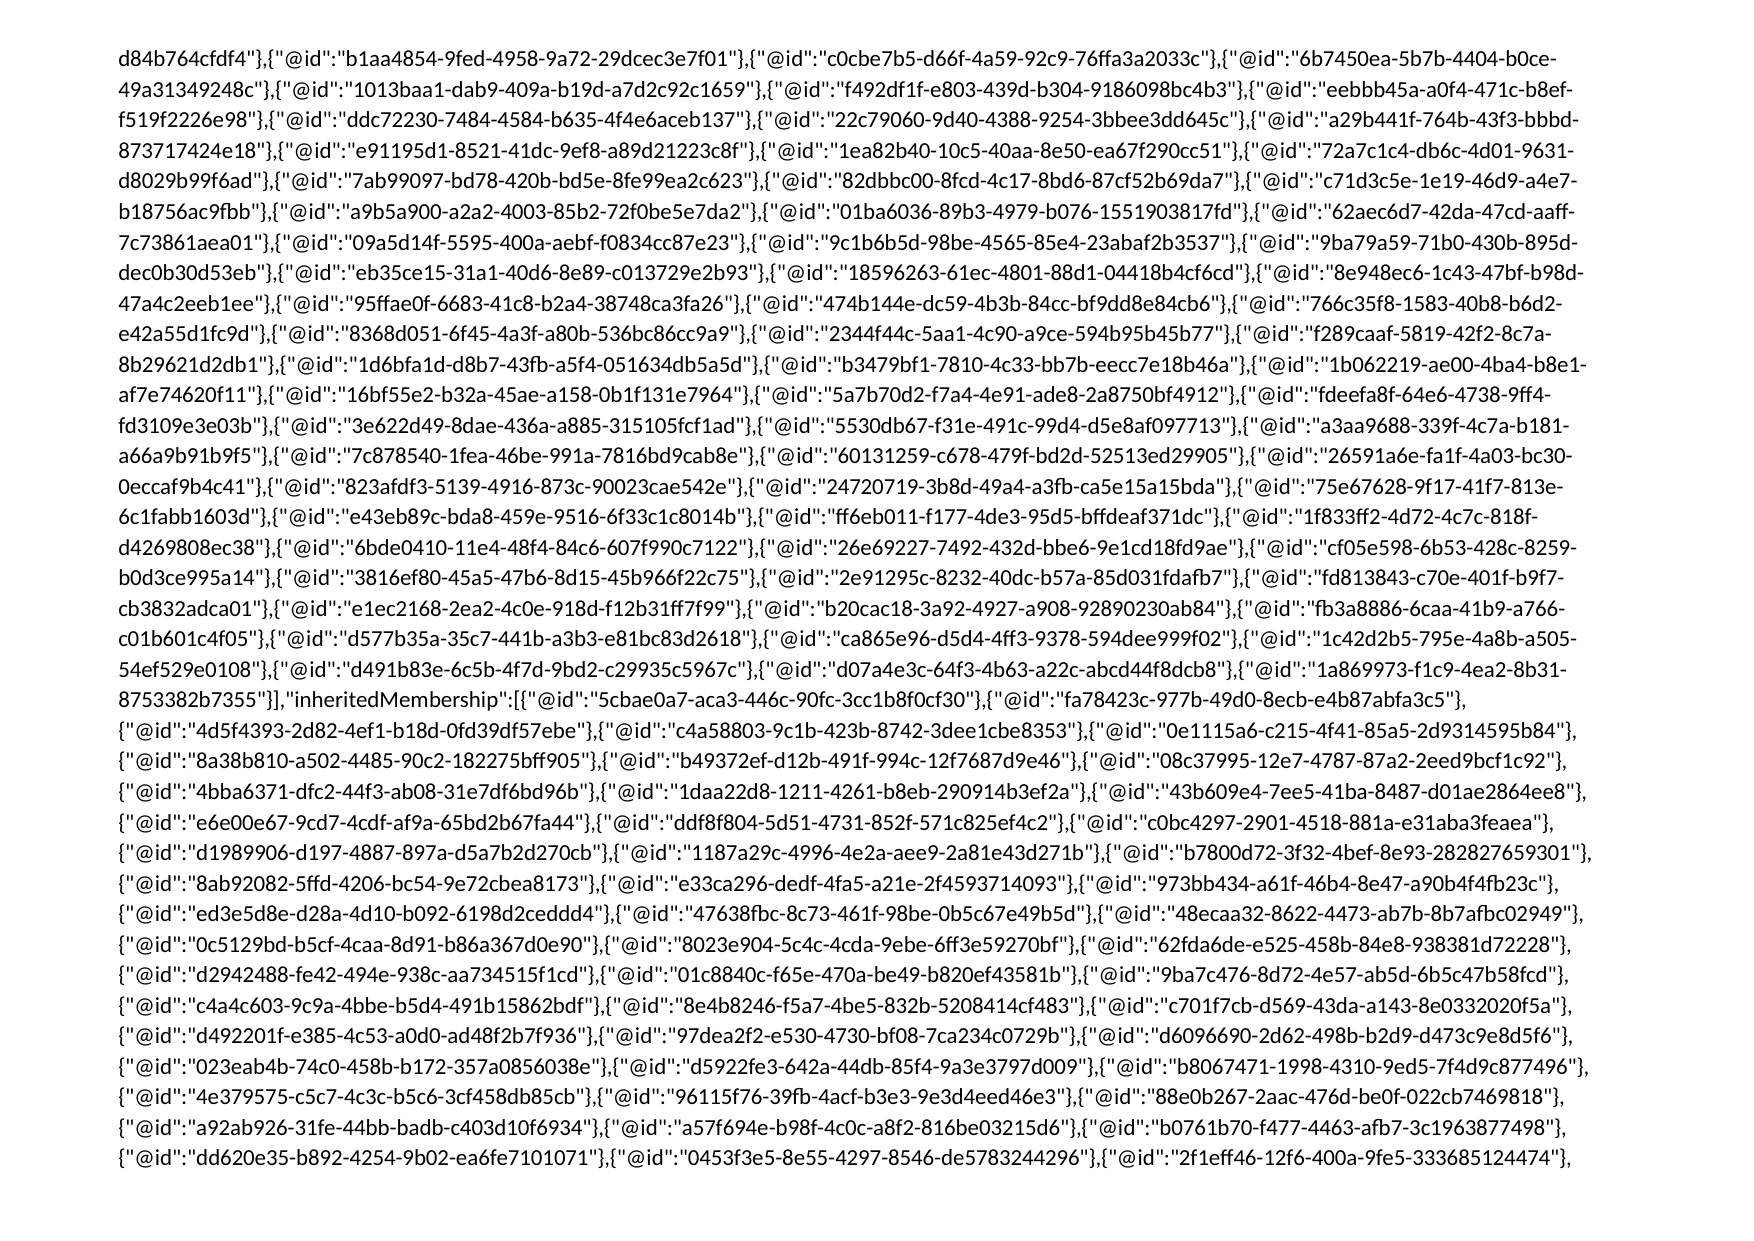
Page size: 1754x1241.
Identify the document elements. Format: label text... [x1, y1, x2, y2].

text d84b764cfdf4"},{"@id":"b1aa4854-9fed-4958-9a72-29dcec3e7f01"},{"@id":"c0cbe7b5-d66f-4a59-92c9-76ffa3a2033c"},{"@id":"6b7450ea-5b7b-4404-b0ce-49a31349248c"},{"@id":"1013baa1-dab9-409a-b19d-a7d2c92c1659"},{"@id":"f492df1f-e803-439d-b304-9186098bc4b3"},{"@id":"eebbb45a-a0f4-471c-b8ef-f519f2226e98"},{"@id":"ddc72230-7484-4584-b635-4f4e6aceb137"},{"@id":"22c79060-9d40-4388-9254-3bbee3dd645c"},{"@id":"a29b441f-764b-43f3-bbbd-873717424e18"},{"@id":"e91195d1-8521-41dc-9ef8-a89d21223c8f"},{"@id":"1ea82b40-10c5-40aa-8e50-ea67f290cc51"},{"@id":"72a7c1c4-db6c-4d01-9631-d8029b99f6ad"},{"@id":"7ab99097-bd78-420b-bd5e-8fe99ea2c623"},{"@id":"82dbbc00-8fcd-4c17-8bd6-87cf52b69da7"},{"@id":"c71d3c5e-1e19-46d9-a4e7-b18756ac9fbb"},{"@id":"a9b5a900-a2a2-4003-85b2-72f0be5e7da2"},{"@id":"01ba6036-89b3-4979-b076-1551903817fd"},{"@id":"62aec6d7-42da-47cd-aaff-7c73861aea01"},{"@id":"09a5d14f-5595-400a-aebf-f0834cc87e23"},{"@id":"9c1b6b5d-98be-4565-85e4-23abaf2b3537"},{"@id":"9ba79a59-71b0-430b-895d-dec0b30d53eb"},{"@id":"eb35ce15-31a1-40d6-8e89-c013729e2b93"},{"@id":"18596263-61ec-4801-88d1-04418b4cf6cd"},{"@id":"8e948ec6-1c43-47bf-b98d-47a4c2eeb1ee"},{"@id":"95ffae0f-6683-41c8-b2a4-38748ca3fa26"},{"@id":"474b144e-dc59-4b3b-84cc-bf9dd8e84cb6"},{"@id":"766c35f8-1583-40b8-b6d2-e42a55d1fc9d"},{"@id":"8368d051-6f45-4a3f-a80b-536bc86cc9a9"},{"@id":"2344f44c-5aa1-4c90-a9ce-594b95b45b77"},{"@id":"f289caaf-5819-42f2-8c7a-8b29621d2db1"},{"@id":"1d6bfa1d-d8b7-43fb-a5f4-051634db5a5d"},{"@id":"b3479bf1-7810-4c33-bb7b-eecc7e18b46a"},{"@id":"1b062219-ae00-4ba4-b8e1-af7e74620f11"},{"@id":"16bf55e2-b32a-45ae-a158-0b1f131e7964"},{"@id":"5a7b70d2-f7a4-4e91-ade8-2a8750bf4912"},{"@id":"fdeefa8f-64e6-4738-9ff4-fd3109e3e03b"},{"@id":"3e622d49-8dae-436a-a885-315105fcf1ad"},{"@id":"5530db67-f31e-491c-99d4-d5e8af097713"},{"@id":"a3aa9688-339f-4c7a-b181-a66a9b91b9f5"},{"@id":"7c878540-1fea-46be-991a-7816bd9cab8e"},{"@id":"60131259-c678-479f-bd2d-52513ed29905"},{"@id":"26591a6e-fa1f-4a03-bc30-0eccaf9b4c41"},{"@id":"823afdf3-5139-4916-873c-90023cae542e"},{"@id":"24720719-3b8d-49a4-a3fb-ca5e15a15bda"},{"@id":"75e67628-9f17-41f7-813e-6c1fabb1603d"},{"@id":"e43eb89c-bda8-459e-9516-6f33c1c8014b"},{"@id":"ff6eb011-f177-4de3-95d5-bffdeaf371dc"},{"@id":"1f833ff2-4d72-4c7c-818f-d4269808ec38"},{"@id":"6bde0410-11e4-48f4-84c6-607f990c7122"},{"@id":"26e69227-7492-432d-bbe6-9e1cd18fd9ae"},{"@id":"cf05e598-6b53-428c-8259-b0d3ce995a14"},{"@id":"3816ef80-45a5-47b6-8d15-45b966f22c75"},{"@id":"2e91295c-8232-40dc-b57a-85d031fdafb7"},{"@id":"fd813843-c70e-401f-b9f7-cb3832adca01"},{"@id":"e1ec2168-2ea2-4c0e-918d-f12b31ff7f99"},{"@id":"b20cac18-3a92-4927-a908-92890230ab84"},{"@id":"fb3a8886-6caa-41b9-a766-c01b601c4f05"},{"@id":"d577b35a-35c7-441b-a3b3-e81bc83d2618"},{"@id":"ca865e96-d5d4-4ff3-9378-594dee999f02"},{"@id":"1c42d2b5-795e-4a8b-a505-54ef529e0108"},{"@id":"d491b83e-6c5b-4f7d-9bd2-c29935c5967c"},{"@id":"d07a4e3c-64f3-4b63-a22c-abcd44f8dcb8"},{"@id":"1a869973-f1c9-4ea2-8b31-8753382b7355"}],"inheritedMembership":[{"@id":"5cbae0a7-aca3-446c-90fc-3cc1b8f0cf30"},{"@id":"fa78423c-977b-49d0-8ecb-e4b87abfa3c5"},{"@id":"4d5f4393-2d82-4ef1-b18d-0fd39df57ebe"},{"@id":"c4a58803-9c1b-423b-8742-3dee1cbe8353"},{"@id":"0e1115a6-c215-4f41-85a5-2d9314595b84"},{"@id":"8a38b810-a502-4485-90c2-182275bff905"},{"@id":"b49372ef-d12b-491f-994c-12f7687d9e46"},{"@id":"08c37995-12e7-4787-87a2-2eed9bcf1c92"},{"@id":"4bba6371-dfc2-44f3-ab08-31e7df6bd96b"},{"@id":"1daa22d8-1211-4261-b8eb-290914b3ef2a"},{"@id":"43b609e4-7ee5-41ba-8487-d01ae2864ee8"},{"@id":"e6e00e67-9cd7-4cdf-af9a-65bd2b67fa44"},{"@id":"ddf8f804-5d51-4731-852f-571c825ef4c2"},{"@id":"c0bc4297-2901-4518-881a-e31aba3feaea"},{"@id":"d1989906-d197-4887-897a-d5a7b2d270cb"},{"@id":"1187a29c-4996-4e2a-aee9-2a81e43d271b"},{"@id":"b7800d72-3f32-4bef-8e93-282827659301"},{"@id":"8ab92082-5ffd-4206-bc54-9e72cbea8173"},{"@id":"e33ca296-dedf-4fa5-a21e-2f4593714093"},{"@id":"973bb434-a61f-46b4-8e47-a90b4f4fb23c"},{"@id":"ed3e5d8e-d28a-4d10-b092-6198d2ceddd4"},{"@id":"47638fbc-8c73-461f-98be-0b5c67e49b5d"},{"@id":"48ecaa32-8622-4473-ab7b-8b7afbc02949"},{"@id":"0c5129bd-b5cf-4caa-8d91-b86a367d0e90"},{"@id":"8023e904-5c4c-4cda-9ebe-6ff3e59270bf"},{"@id":"62fda6de-e525-458b-84e8-938381d72228"},{"@id":"d2942488-fe42-494e-938c-aa734515f1cd"},{"@id":"01c8840c-f65e-470a-be49-b820ef43581b"},{"@id":"9ba7c476-8d72-4e57-ab5d-6b5c47b58fcd"},{"@id":"c4a4c603-9c9a-4bbe-b5d4-491b15862bdf"},{"@id":"8e4b8246-f5a7-4be5-832b-5208414cf483"},{"@id":"c701f7cb-d569-43da-a143-8e0332020f5a"},{"@id":"d492201f-e385-4c53-a0d0-ad48f2b7f936"},{"@id":"97dea2f2-e530-4730-bf08-7ca234c0729b"},{"@id":"d6096690-2d62-498b-b2d9-d473c9e8d5f6"},{"@id":"023eab4b-74c0-458b-b172-357a0856038e"},{"@id":"d5922fe3-642a-44db-85f4-9a3e3797d009"},{"@id":"b8067471-1998-4310-9ed5-7f4d9c877496"},{"@id":"4e379575-c5c7-4c3c-b5c6-3cf458db85cb"},{"@id":"96115f76-39fb-4acf-b3e3-9e3d4eed46e3"},{"@id":"88e0b267-2aac-476d-be0f-022cb7469818"},{"@id":"a92ab926-31fe-44bb-badb-c403d10f6934"},{"@id":"a57f694e-b98f-4c0c-a8f2-816be03215d6"},{"@id":"b0761b70-f477-4463-afb7-3c1963877498"},{"@id":"dd620e35-b892-4254-9b02-ea6fe7101071"},{"@id":"0453f3e5-8e55-4297-8546-de5783244296"},{"@id":"2f1eff46-12f6-400a-9fe5-333685124474"}, [118, 44, 1606, 1172]
